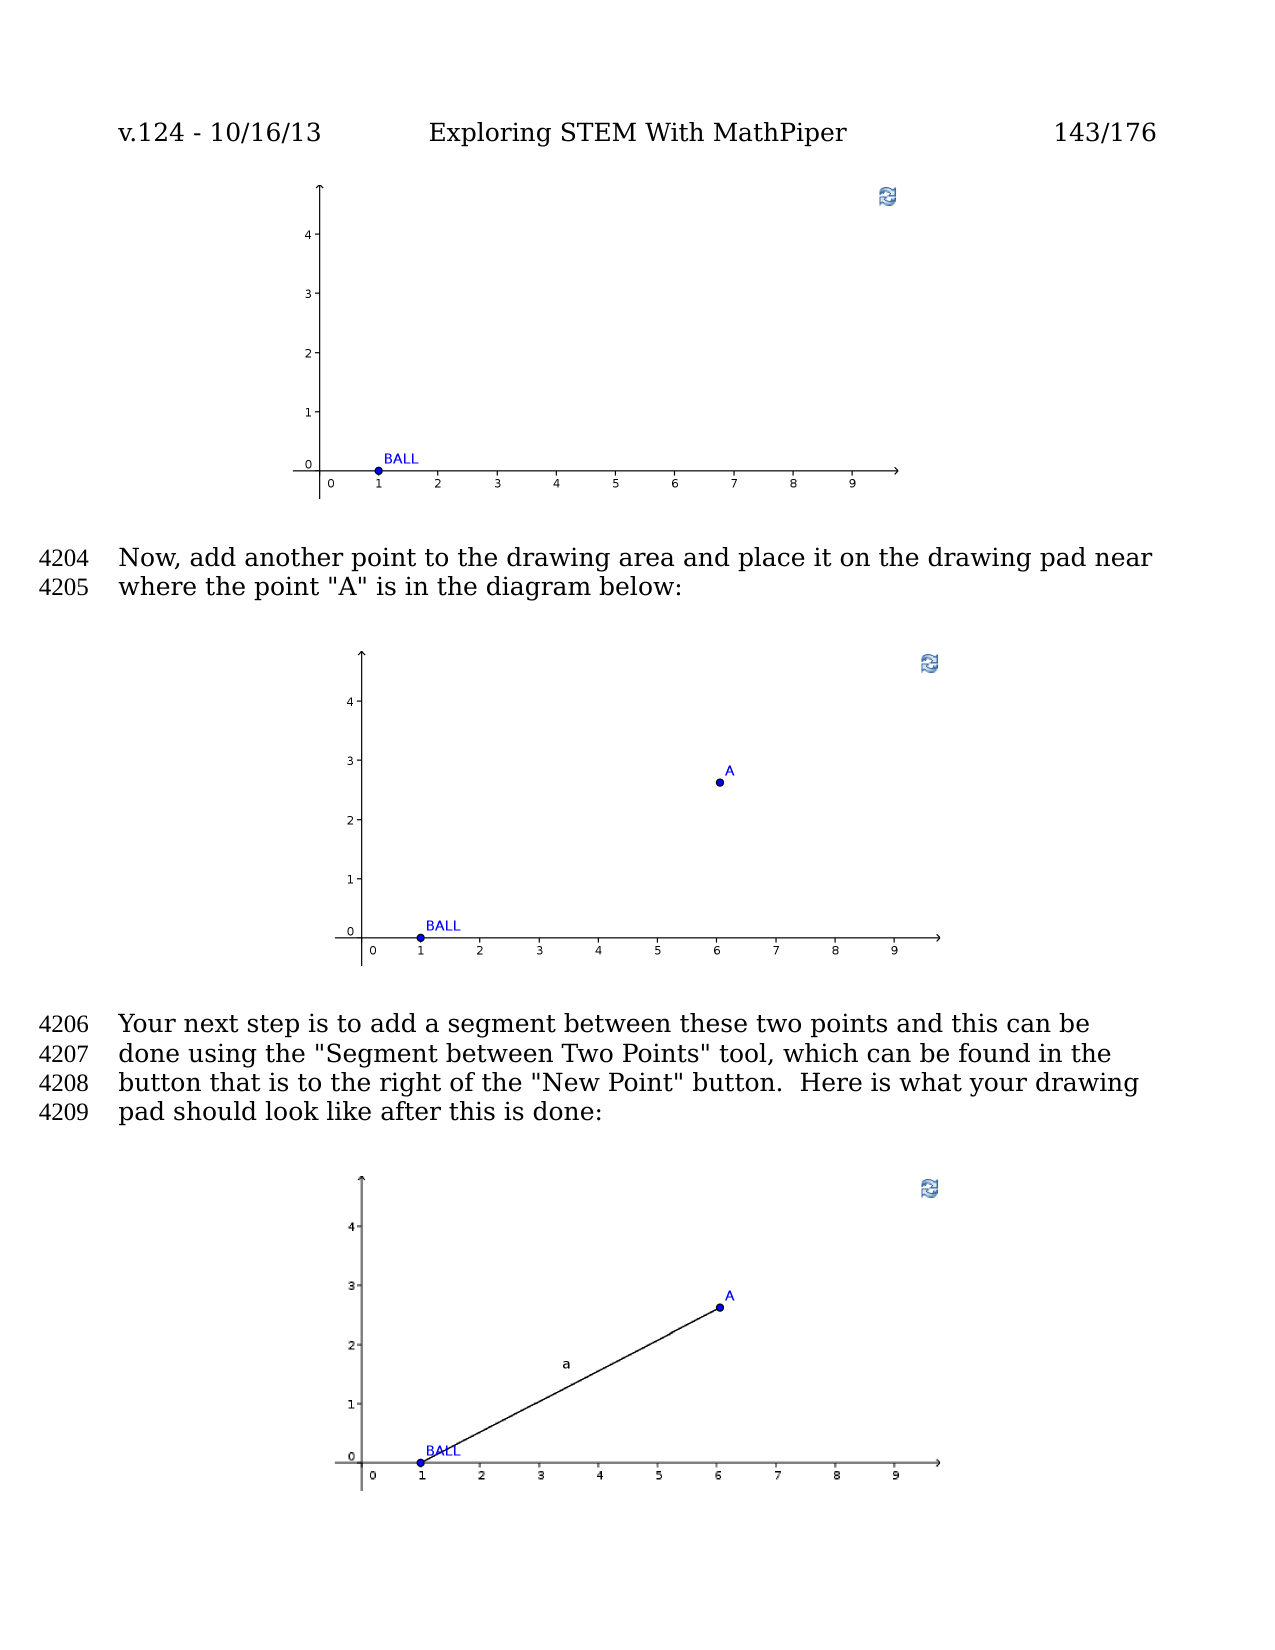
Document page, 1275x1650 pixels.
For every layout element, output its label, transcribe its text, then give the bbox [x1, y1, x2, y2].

text Your next step is to add a segment between these two points and this can be done using the "Segment between Two Points" tool, which can be found in the button that is to the right of the "New Point" button. Here is what your drawing pad should look like after this is done: [118, 1010, 1157, 1126]
text Now, add another point to the drawing area and place it on the drawing pad near where the point "A" is in the diagram below: [118, 543, 1157, 601]
picture [334, 651, 941, 966]
picture [292, 185, 899, 499]
picture [334, 1176, 941, 1491]
